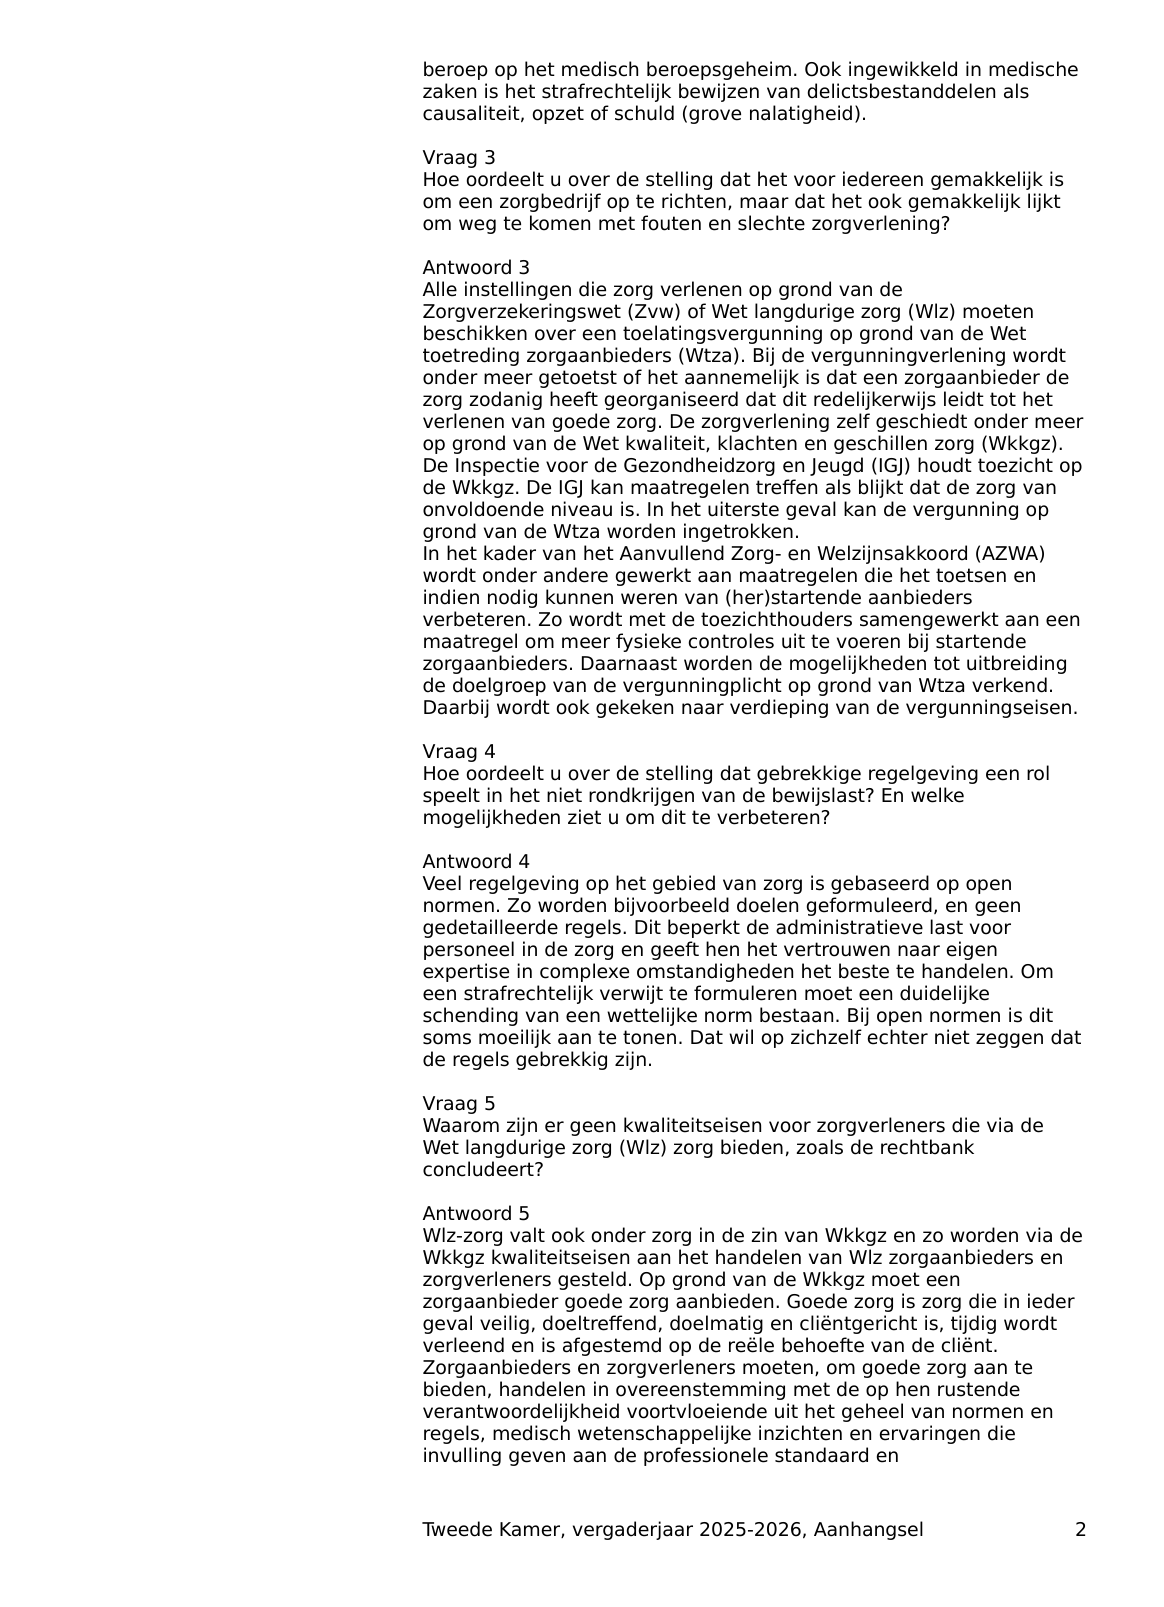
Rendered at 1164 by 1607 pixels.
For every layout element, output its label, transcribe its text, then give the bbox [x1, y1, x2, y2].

text Vraag 4 [422, 741, 1087, 763]
text Waarom zijn er geen kwaliteitseisen voor zorgverleners die via de Wet langdurige zorg (Wlz) zorg bieden, zoals de rechtbank concludeert? [422, 1115, 1087, 1181]
text beroep op het medisch beroepsgeheim. Ook ingewikkeld in medische zaken is het strafrechtelijk bewijzen van delictsbestanddelen als causaliteit, opzet of schuld (grove nalatigheid). [422, 59, 1087, 125]
text Antwoord 4 [422, 851, 1087, 873]
text Hoe oordeelt u over de stelling dat het voor iedereen gemakkelijk is om een zorgbedrijf op te richten, maar dat het ook gemakkelijk lijkt om weg te komen met fouten en slechte zorgverlening? [422, 169, 1087, 235]
text Vraag 3 [422, 147, 1087, 169]
text Antwoord 5 [422, 1203, 1087, 1225]
text Alle instellingen die zorg verlenen op grond van de Zorgverzekeringswet (Zvw) of Wet langdurige zorg (Wlz) moeten beschikken over een toelatingsvergunning op grond van de Wet toetreding zorgaanbieders (Wtza). Bij de vergunningverlening wordt onder meer getoetst of het aannemelijk is dat een zorgaanbieder de zorg zodanig heeft georganiseerd dat dit redelijkerwijs leidt tot het verlenen van goede zorg. De zorgverlening zelf geschiedt onder meer op grond van de Wet kwaliteit, klachten en geschillen zorg (Wkkgz). De Inspectie voor de Gezondheidzorg en Jeugd (IGJ) houdt toezicht op de Wkkgz. De IGJ kan maatregelen treffen als blijkt dat de zorg van onvoldoende niveau is. In het uiterste geval kan de vergunning op grond van de Wtza worden ingetrokken. [422, 279, 1087, 543]
text Wlz-zorg valt ook onder zorg in de zin van Wkkgz en zo worden via de Wkkgz kwaliteitseisen aan het handelen van Wlz zorgaanbieders en zorgverleners gesteld. Op grond van de Wkkgz moet een zorgaanbieder goede zorg aanbieden. Goede zorg is zorg die in ieder geval veilig, doeltreffend, doelmatig en cliëntgericht is, tijdig wordt verleend en is afgestemd op de reële behoefte van de cliënt. Zorgaanbieders en zorgverleners moeten, om goede zorg aan te bieden, handelen in overeenstemming met de op hen rustende verantwoordelijkheid voortvloeiende uit het geheel van normen en regels, medisch wetenschappelijke inzichten en ervaringen die invulling geven aan de professionele standaard en [422, 1225, 1087, 1467]
text Veel regelgeving op het gebied van zorg is gebaseerd op open normen. Zo worden bijvoorbeeld doelen geformuleerd, en geen gedetailleerde regels. Dit beperkt de administratieve last voor personeel in de zorg en geeft hen het vertrouwen naar eigen expertise in complexe omstandigheden het beste te handelen. Om een strafrechtelijk verwijt te formuleren moet een duidelijke schending van een wettelijke norm bestaan. Bij open normen is dit soms moeilijk aan te tonen. Dat wil op zichzelf echter niet zeggen dat de regels gebrekkig zijn. [422, 873, 1087, 1071]
text In het kader van het Aanvullend Zorg- en Welzijnsakkoord (AZWA) wordt onder andere gewerkt aan maatregelen die het toetsen en indien nodig kunnen weren van (her)startende aanbieders verbeteren. Zo wordt met de toezichthouders samengewerkt aan een maatregel om meer fysieke controles uit te voeren bij startende zorgaanbieders. Daarnaast worden de mogelijkheden tot uitbreiding de doelgroep van de vergunningplicht op grond van Wtza verkend. Daarbij wordt ook gekeken naar verdieping van de vergunningseisen. [422, 543, 1087, 719]
text Antwoord 3 [422, 257, 1087, 279]
text Hoe oordeelt u over de stelling dat gebrekkige regelgeving een rol speelt in het niet rondkrijgen van de bewijslast? En welke mogelijkheden ziet u om dit te verbeteren? [422, 763, 1087, 829]
text Vraag 5 [422, 1093, 1087, 1115]
